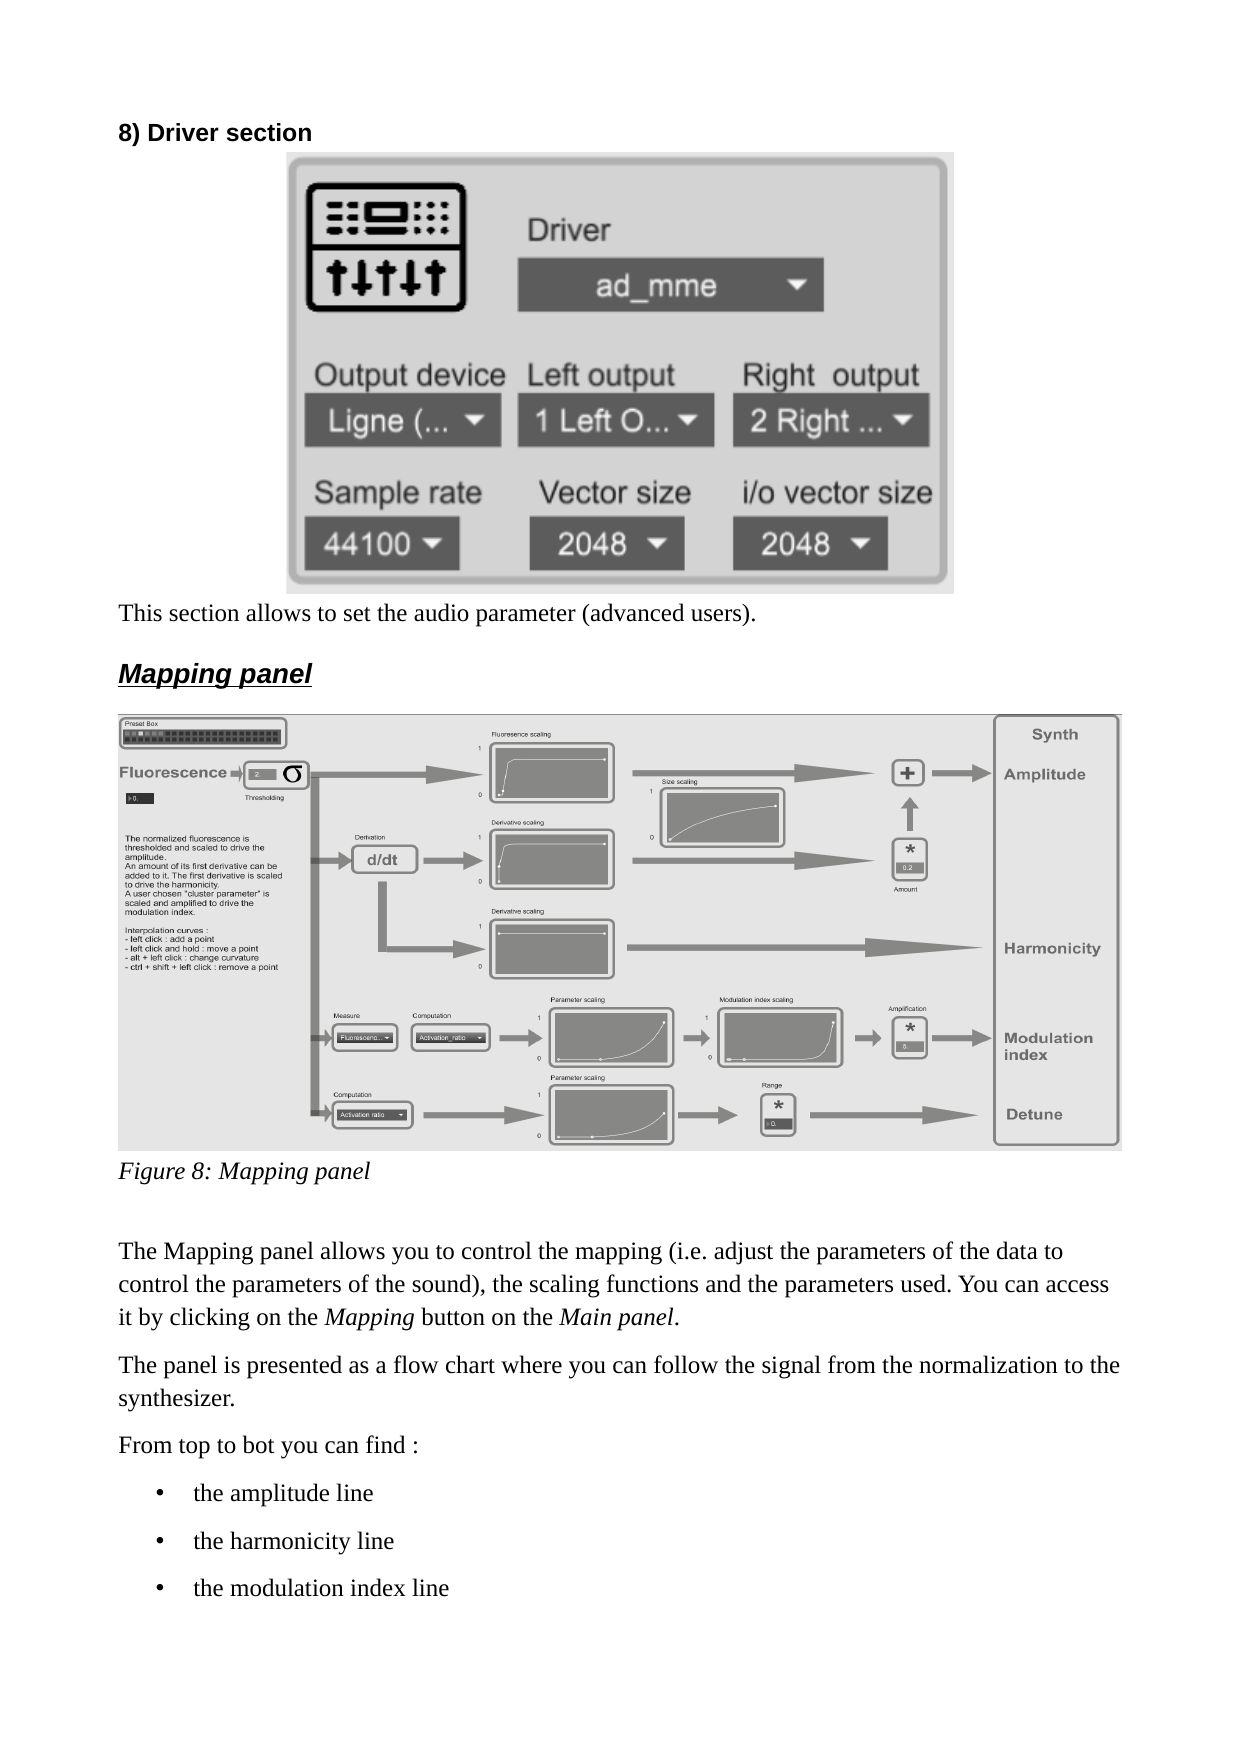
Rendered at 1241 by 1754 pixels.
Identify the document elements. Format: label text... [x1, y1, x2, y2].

text From top to bot you can find : [118, 1431, 1122, 1459]
text This section allows to set the audio parameter (advanced users). [118, 594, 1122, 627]
picture [118, 714, 1123, 1151]
list the harmonicity line [156, 1526, 1122, 1554]
subtitle 8) Driver section [118, 118, 1122, 147]
text Figure 8: Mapping panel [118, 1151, 1122, 1184]
list the amplitude line [156, 1478, 1122, 1507]
text The panel is presented as a flow chart where you can follow the signal from the normalization to the synthesizer. [118, 1350, 1122, 1412]
text The Mapping panel allows you to control the mapping (i.e. adjust the parameters of the data to control the parameters of the sound), the scaling functions and the parameters used. You can access it by clicking on the Mapping button on the Main panel. [118, 1236, 1122, 1331]
picture [286, 152, 954, 594]
list the modulation index line [156, 1573, 1122, 1602]
subtitle Mapping panel [118, 658, 1122, 690]
